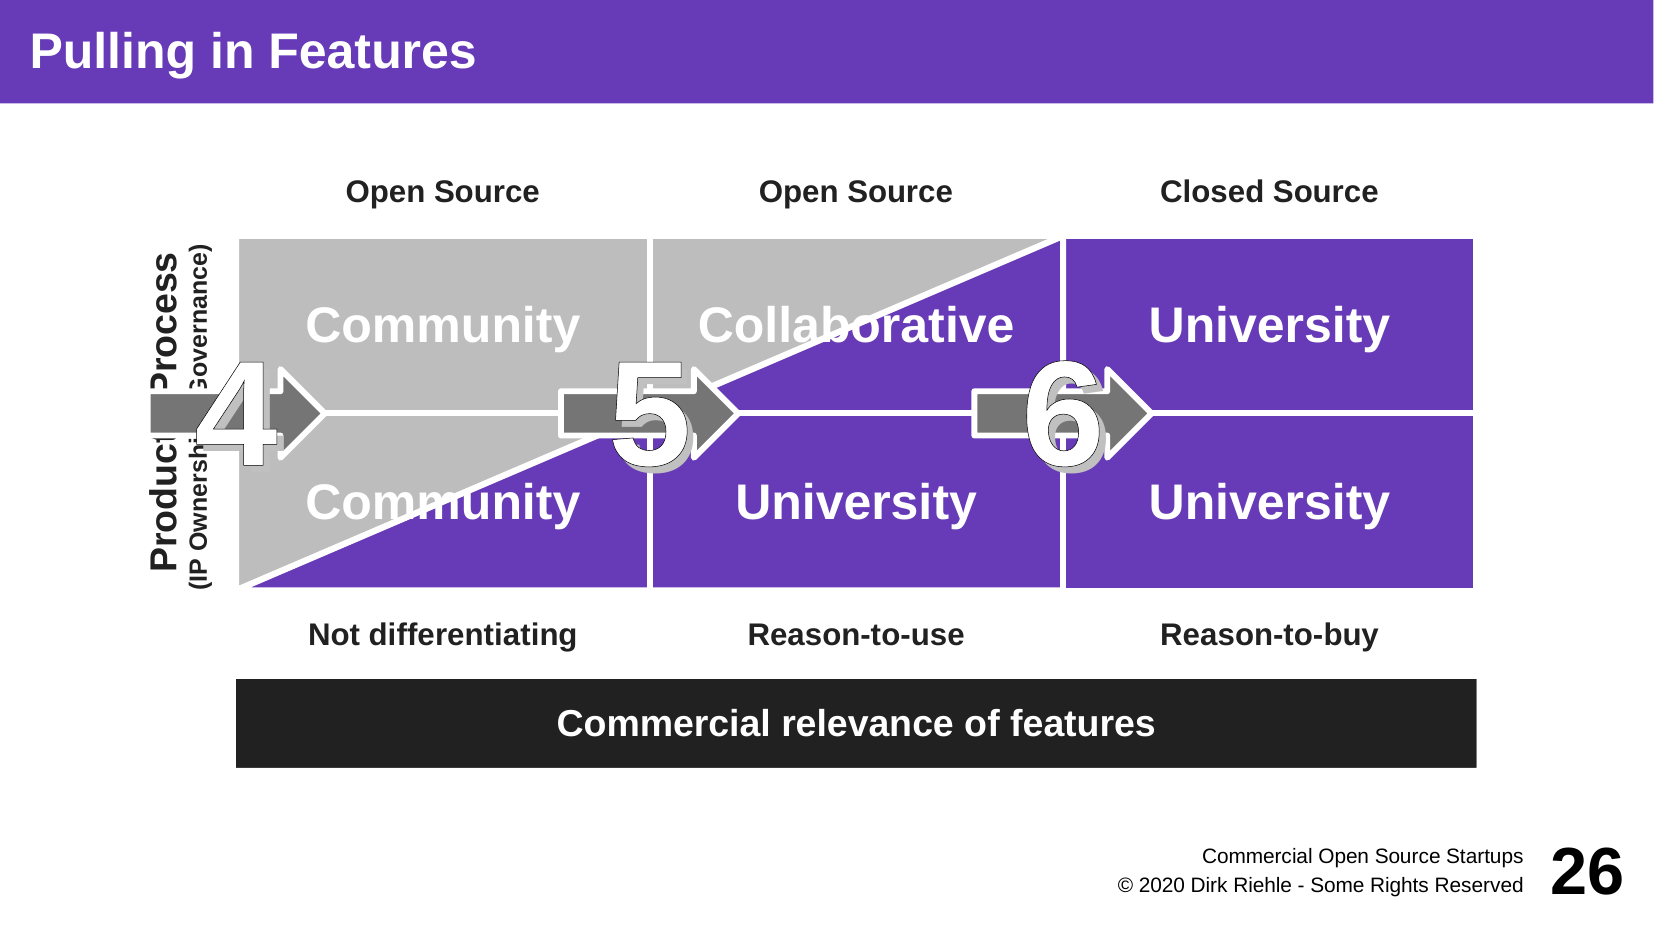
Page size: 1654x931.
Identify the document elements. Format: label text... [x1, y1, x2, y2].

text_box Product (IP Ownership) [118, 532, 237, 621]
text_box Community [237, 413, 649, 590]
text_box Process (Governance) [118, 206, 237, 295]
text_box University [1064, 237, 1477, 413]
text_box 4 [118, 295, 355, 532]
text_box Commercial relevance of features [236, 679, 1477, 768]
text_box 6 [944, 295, 1182, 532]
text_box Open Source [236, 147, 649, 237]
text_box University [649, 413, 1063, 590]
text_box Closed Source [1062, 147, 1477, 237]
text_box 5 [531, 295, 768, 532]
text_box Reason-to-buy [1062, 590, 1477, 679]
text_box Open Source [649, 147, 1062, 237]
text_box Reason-to-use [649, 590, 1062, 679]
text_box Community [237, 237, 649, 413]
title Pulling in Features [0, 0, 1654, 104]
text_box Collaborative [649, 237, 1063, 413]
text_box Not differentiating [236, 590, 649, 679]
text_box University [1063, 413, 1477, 590]
